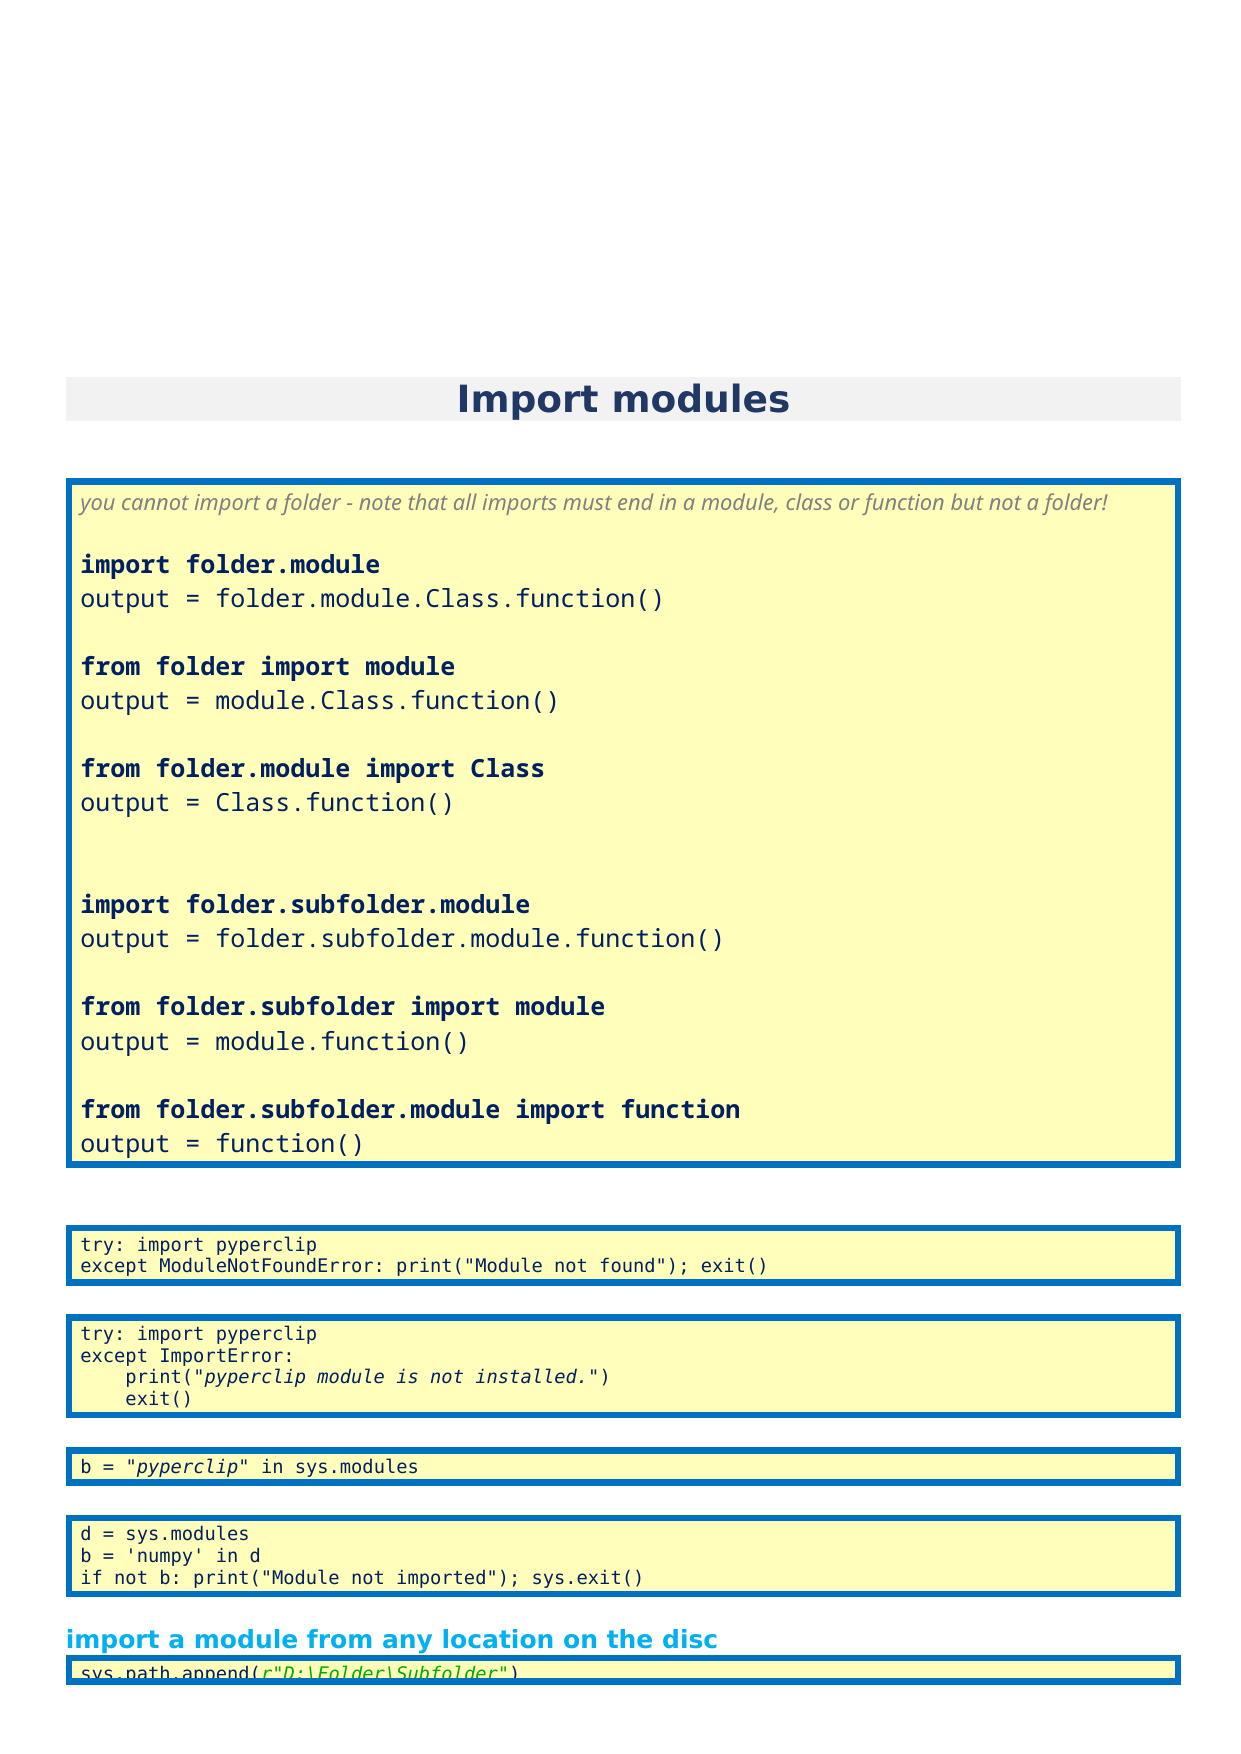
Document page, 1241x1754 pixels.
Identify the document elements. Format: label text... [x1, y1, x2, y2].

text sys.path.append(r"D:\Folder\Subfolder") [72, 1661, 1175, 1678]
subtitle Import modules [66, 377, 1181, 421]
text try: import pyperclip [72, 1231, 1175, 1247]
title import a module from any location on the disc [66, 1625, 1181, 1654]
text b = "pyperclip" in sys.modules [72, 1454, 1175, 1479]
text if not b: print("Module not imported"); sys.exit() [72, 1558, 1175, 1591]
text b = 'numpy' in d [72, 1536, 1175, 1558]
text d = sys.modules [72, 1521, 1175, 1536]
text except ModuleNotFoundError: print("Module not found"); exit() [72, 1247, 1175, 1279]
text you cannot import a folder - note that all imports must end in a module, class or function but not a folder! import folder.module output = folder.module.Class.function() from folder import module output = module.Class.function() from folder.module import Class output = Class.function() import folder.subfolder.module output = folder.subfolder.module.function() from folder.subfolder import module output = module.function() from folder.subfolder.module import function output = function() [72, 485, 1175, 1161]
text try: import pyperclip [72, 1321, 1175, 1336]
text print("pyperclip module is not installed.") [72, 1358, 1175, 1380]
text except ImportError: [72, 1336, 1175, 1358]
text exit() [72, 1380, 1175, 1412]
